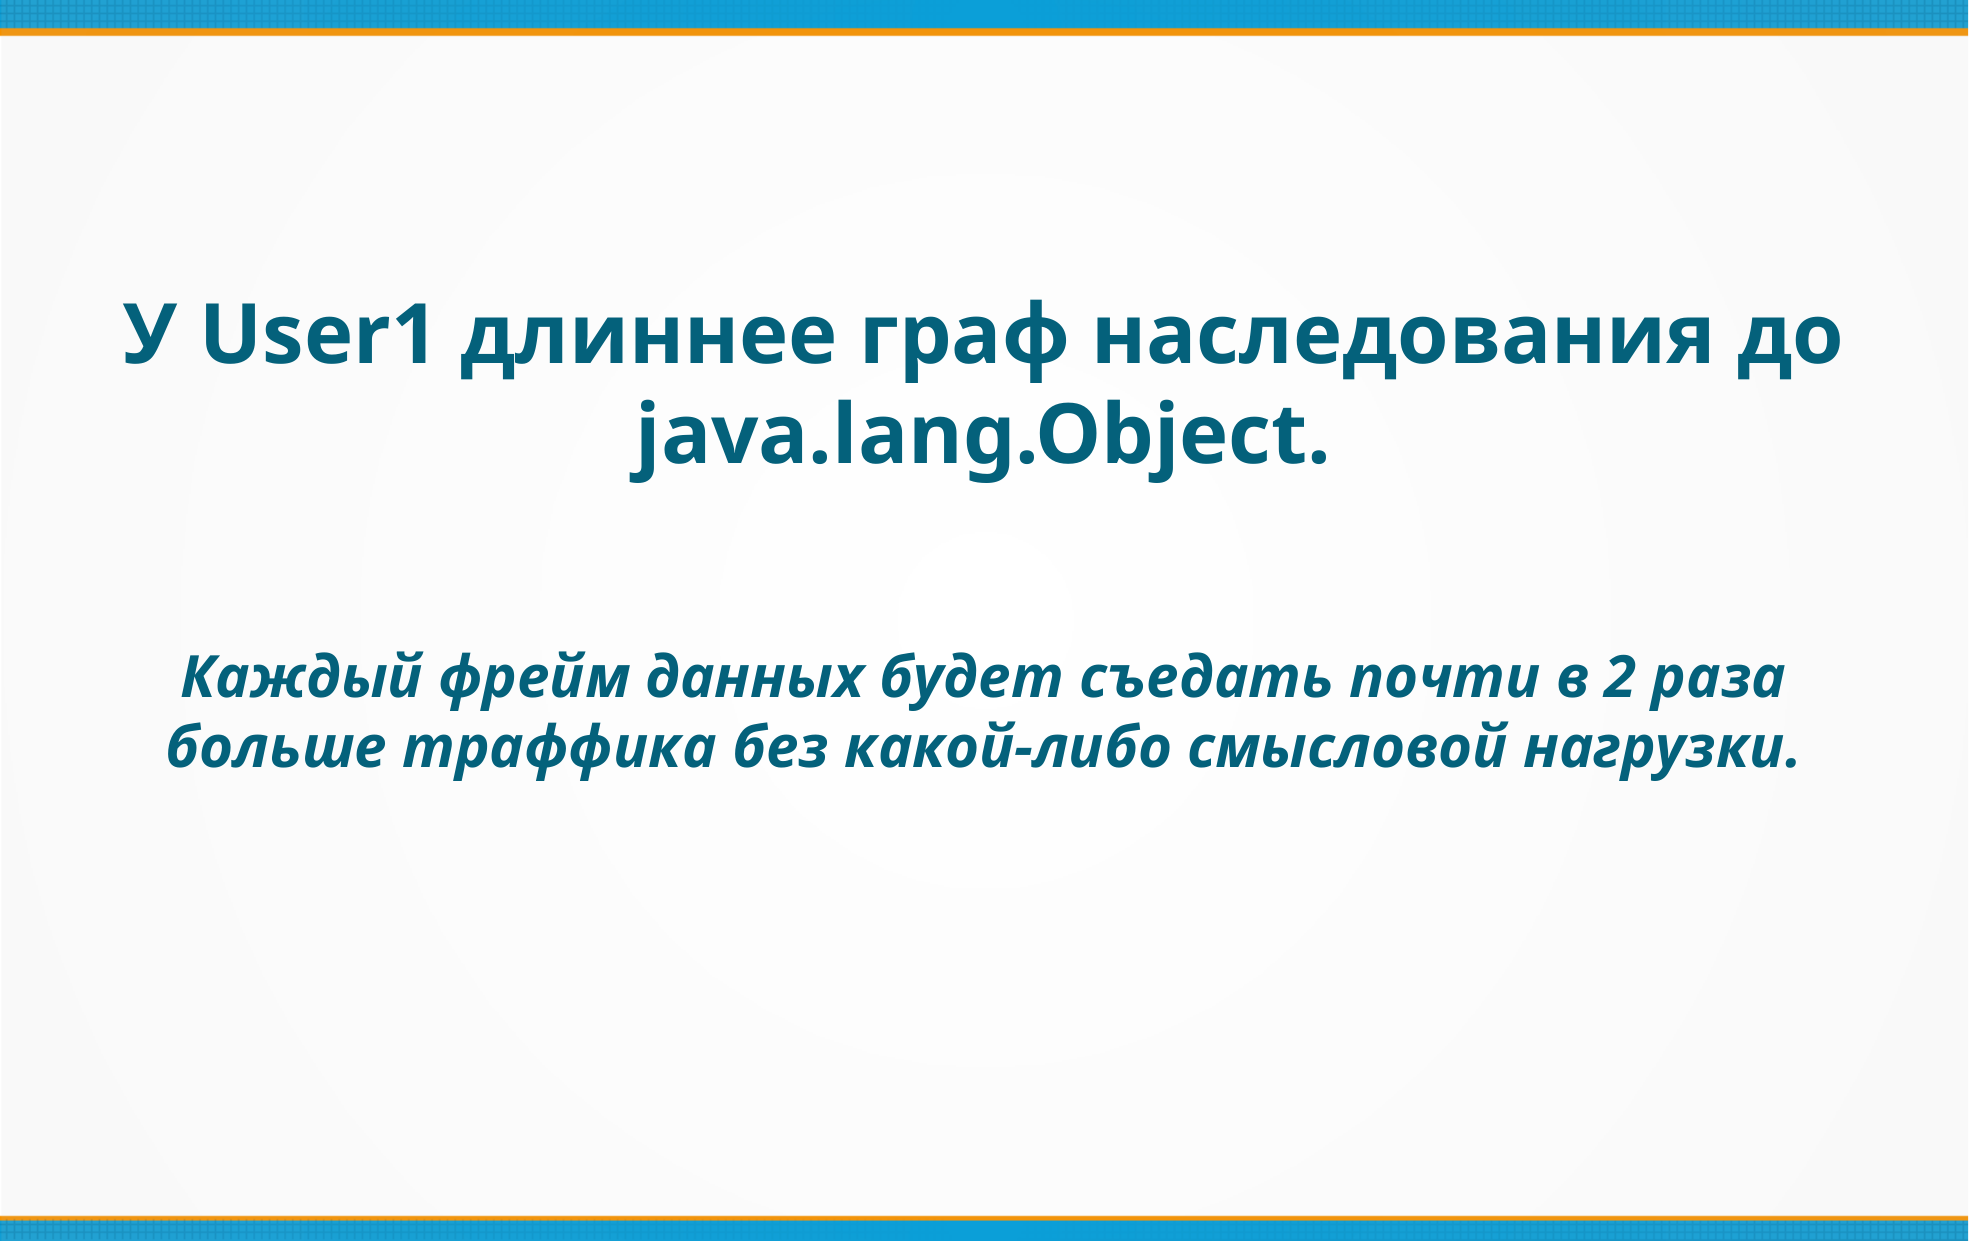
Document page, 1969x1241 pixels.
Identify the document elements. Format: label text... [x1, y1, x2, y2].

subtitle У User1 длиннее граф наследования до java.lang.Object. Каждый фрейм данных будет съедать почти в 2 раза больше траффика без какой-либо смысловой нагрузки. [98, 277, 1870, 782]
